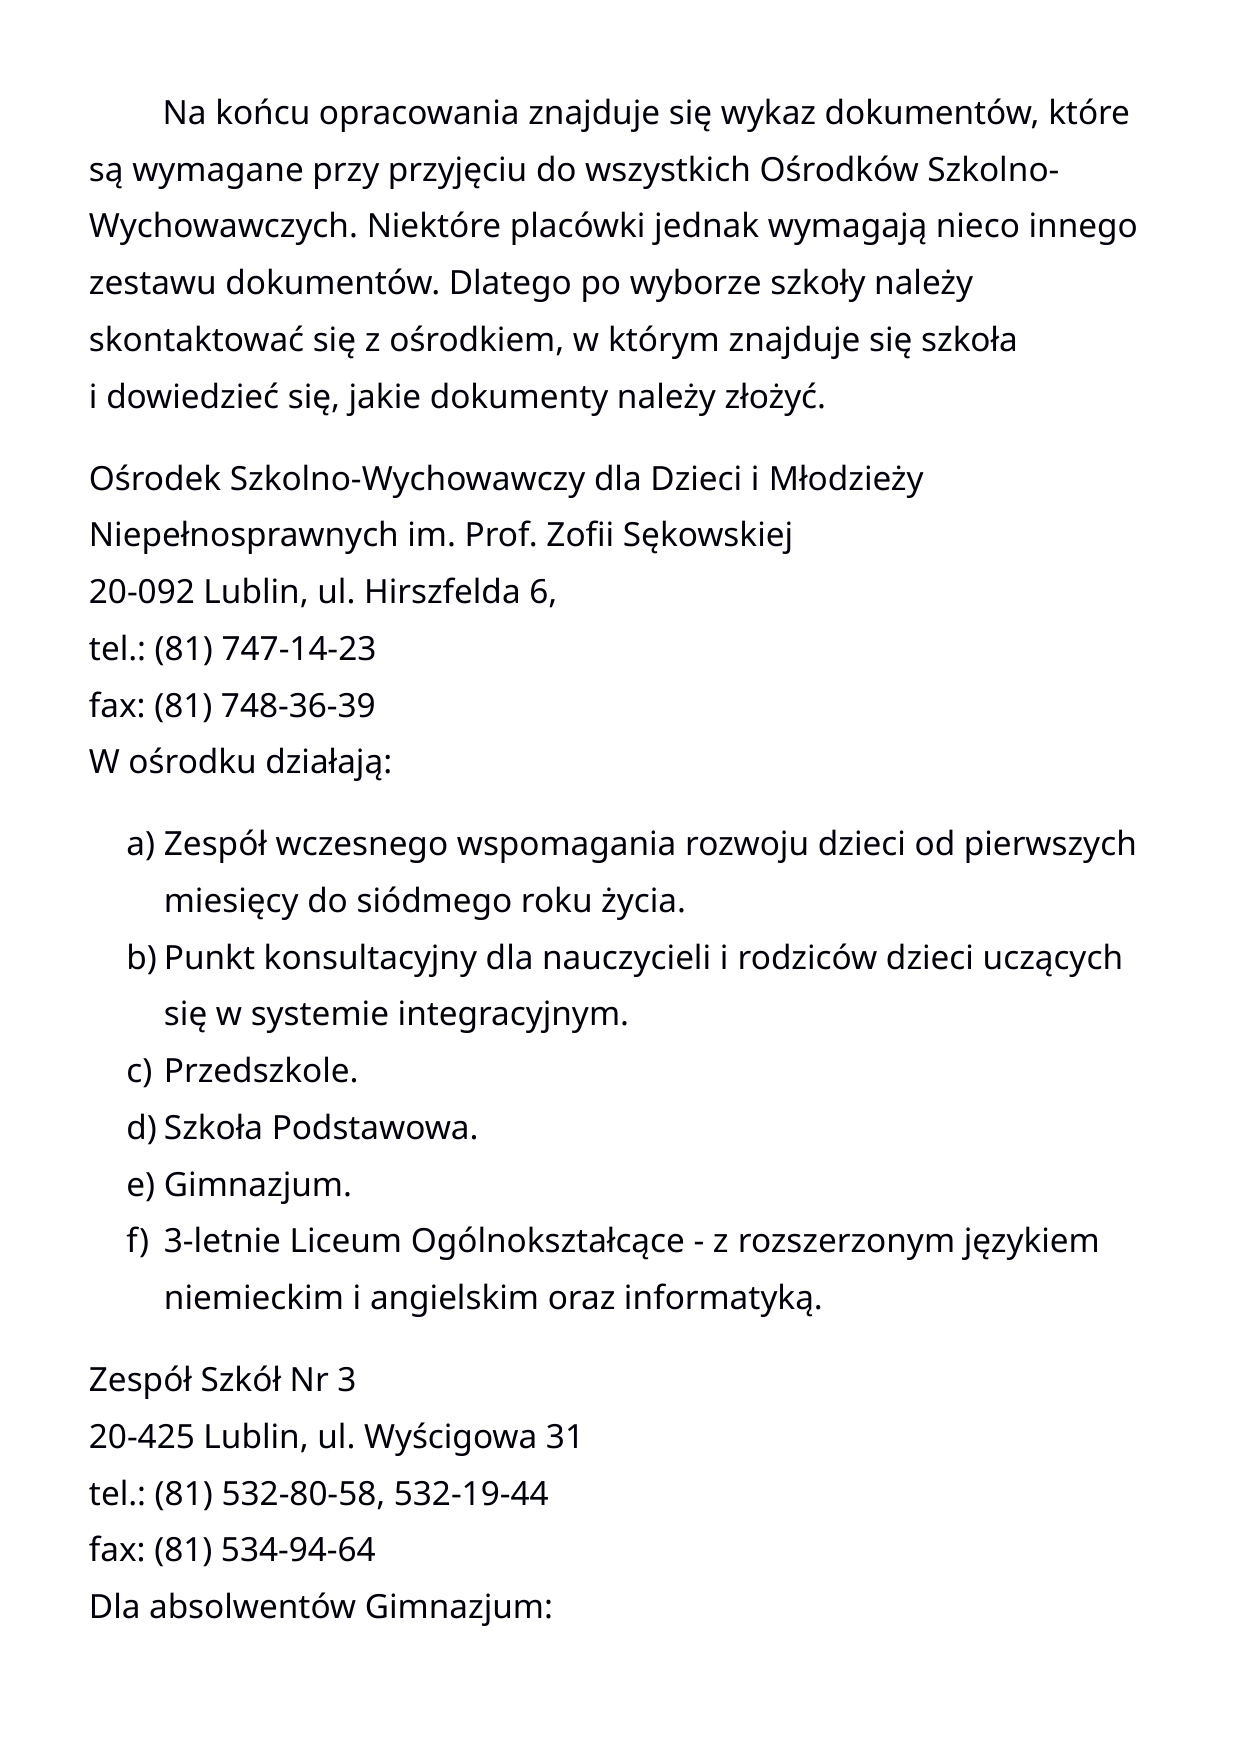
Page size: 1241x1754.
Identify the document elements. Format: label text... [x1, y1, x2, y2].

list Gimnazjum. [126, 1161, 1152, 1206]
text Zespół Szkół Nr 3 20-425 Lublin, ul. Wyścigowa 31 tel.: (81) 532-80-58, 532-19-44 fax: (81) 534-94-64 [89, 1356, 1152, 1572]
list Przedszkole. [126, 1047, 1152, 1092]
text Ośrodek Szkolno-Wychowawczy dla Dzieci i Młodzieży Niepełnosprawnych im. Prof. Zofii Sękowskiej 20-092 Lublin, ul. Hirszfelda 6, tel.: (81) 747-14-23 fax: (81) 748-36-39 [89, 454, 1152, 727]
text Dla absolwentów Gimnazjum: [89, 1583, 1152, 1628]
list Szkoła Podstawowa. [126, 1104, 1152, 1149]
list Punkt konsultacyjny dla nauczycieli i rodziców dzieci uczących się w systemie integracyjnym. [126, 933, 1152, 1036]
text W ośrodku działają: [89, 738, 1152, 783]
text Na końcu opracowania znajduje się wykaz dokumentów, które są wymagane przy przyjęciu do wszystkich Ośrodków Szkolno-Wychowawczych. Niektóre placówki jednak wymagają nieco innego zestawu dokumentów. Dlatego po wyborze szkoły należy skontaktować się z ośrodkiem, w którym znajduje się szkoła i dowiedzieć się, jakie dokumenty należy złożyć. [89, 89, 1152, 418]
list Zespół wczesnego wspomagania rozwoju dzieci od pierwszych miesięcy do siódmego roku życia. [126, 820, 1152, 922]
list 3-letnie Liceum Ogólnokształcące - z rozszerzonym językiem niemieckim i angielskim oraz informatyką. [126, 1217, 1152, 1319]
